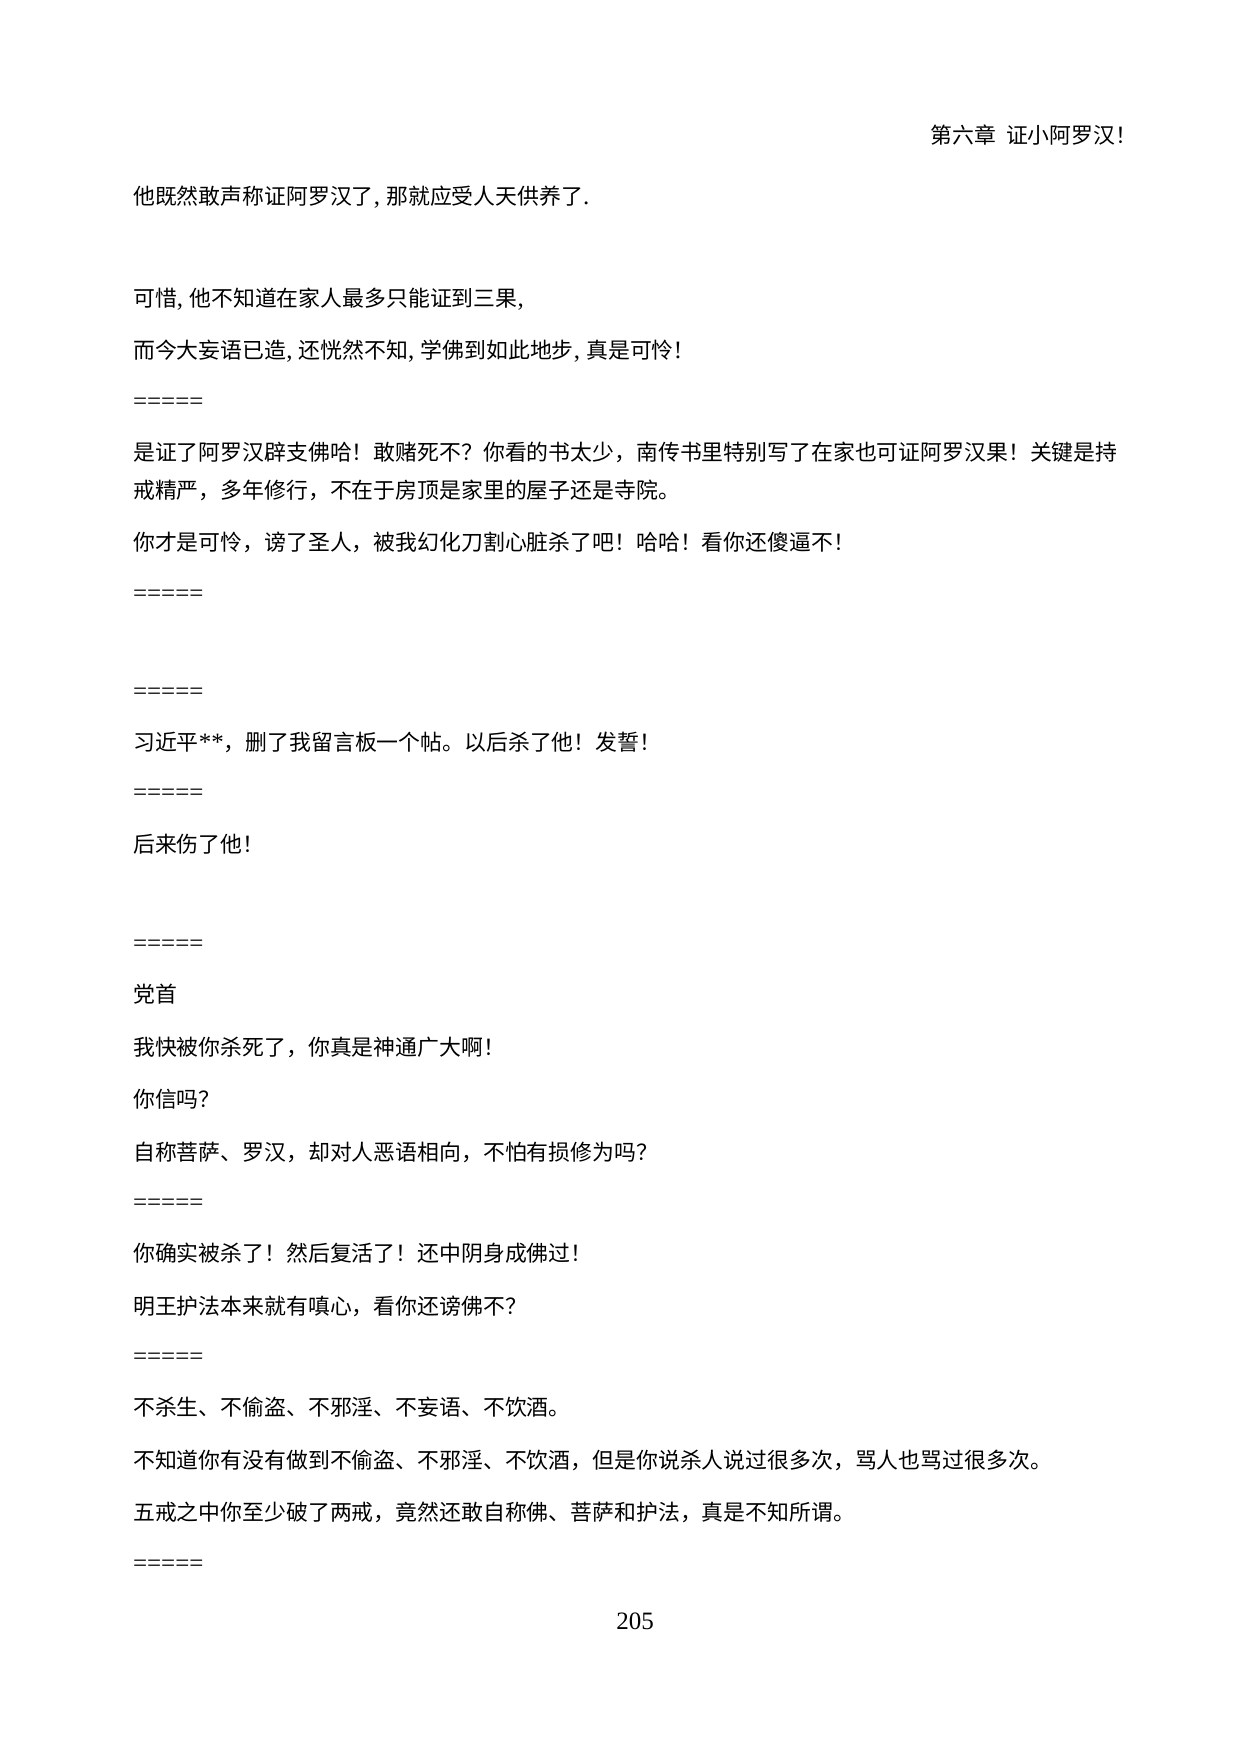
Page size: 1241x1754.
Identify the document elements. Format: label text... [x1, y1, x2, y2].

text 五戒之中你至少破了两戒，竟然还敢自称佛、菩萨和护法，真是不知所谓。 [133, 1495, 1137, 1527]
text 而今大妄语已造, 还恍然不知, 学佛到如此地步, 真是可怜! [133, 333, 1137, 365]
text 明王护法本来就有嗔心，看你还谤佛不？ [133, 1289, 1137, 1320]
text ===== [133, 928, 1137, 957]
text ===== [133, 1187, 1137, 1216]
text 你信吗？ [133, 1082, 1137, 1114]
text 党首 [133, 977, 1137, 1009]
text ===== [133, 386, 1137, 414]
text ===== [133, 1341, 1137, 1370]
text 你确实被杀了！然后复活了！还中阴身成佛过！ [133, 1236, 1137, 1268]
text 你才是可怜，谤了圣人，被我幻化刀割心脏杀了吧！哈哈！看你还傻逼不！ [133, 525, 1137, 557]
text ===== [133, 676, 1137, 705]
text 可惜, 他不知道在家人最多只能证到三果, [133, 281, 1137, 312]
text 他既然敢声称证阿罗汉了, 那就应受人天供养了. [133, 179, 1137, 211]
text ===== [133, 1548, 1137, 1577]
text 后来伤了他！ [133, 827, 1137, 858]
text 我快被你杀死了，你真是神通广大啊！ [133, 1030, 1137, 1061]
text ===== [133, 578, 1137, 607]
text 不杀生、不偷盗、不邪淫、不妄语、不饮酒。 [133, 1390, 1137, 1422]
text 不知道你有没有做到不偷盗、不邪淫、不饮酒，但是你说杀人说过很多次，骂人也骂过很多次。 [133, 1443, 1137, 1474]
text 习近平**，删了我留言板一个帖。以后杀了他！发誓！ [133, 725, 1137, 757]
text ===== [133, 777, 1137, 806]
text 是证了阿罗汉辟支佛哈！敢赌死不？你看的书太少，南传书里特别写了在家也可证阿罗汉果！关键是持戒精严，多年修行，不在于房顶是家里的屋子还是寺院。 [133, 435, 1137, 504]
text 自称菩萨、罗汉，却对人恶语相向，不怕有损修为吗？ [133, 1135, 1137, 1166]
